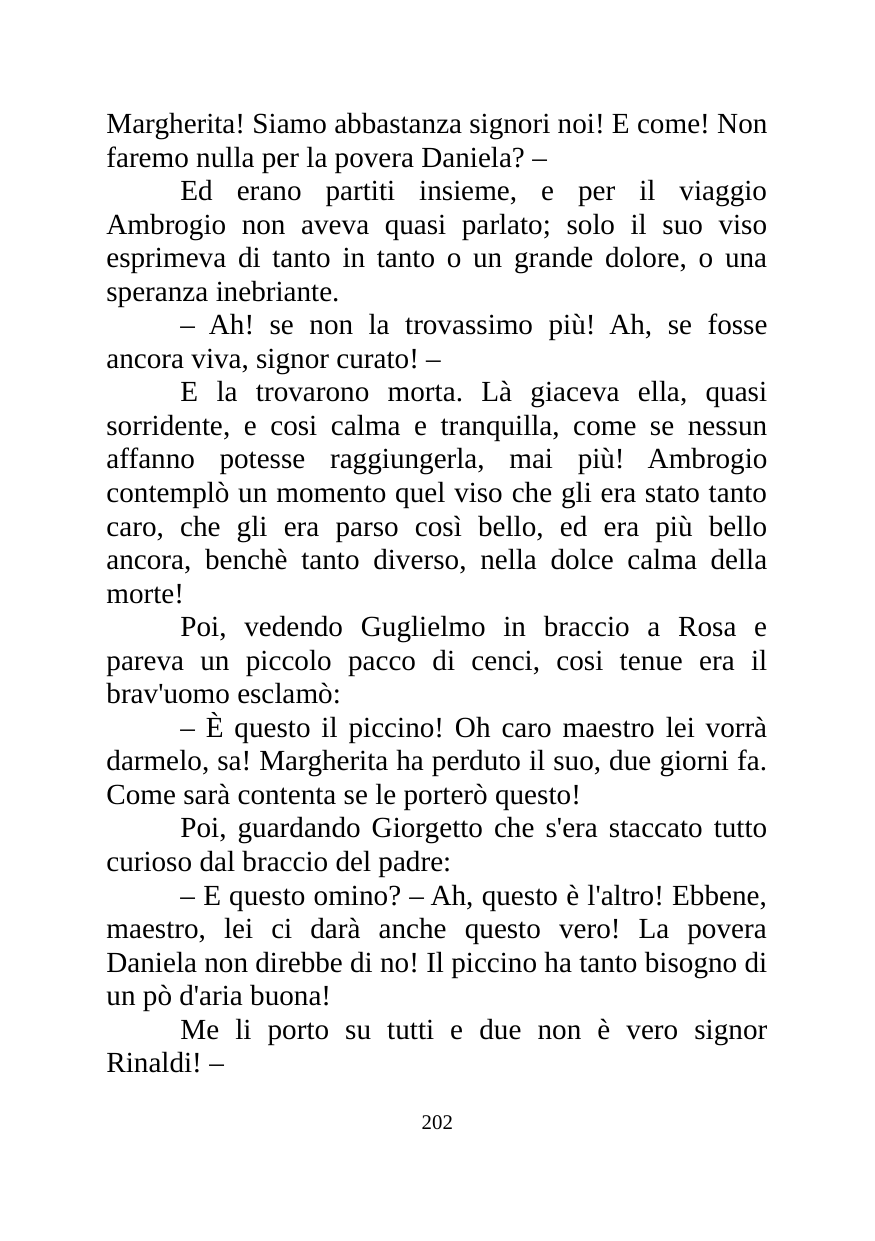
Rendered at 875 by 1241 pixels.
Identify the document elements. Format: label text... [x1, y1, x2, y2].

text E la trovarono morta. Là giaceva ella, quasi sorridente, e cosi calma e tranquilla, come se nessun affanno potesse raggiungerla, mai più! Ambrogio contemplò un momento quel viso che gli era stato tanto caro, che gli era parso così bello, ed era più bello ancora, benchè tanto diverso, nella dolce calma della morte! [106, 374, 768, 609]
text – È questo il piccino! Oh caro maestro lei vorrà darmelo, sa! Margherita ha perduto il suo, due giorni fa. Come sarà contenta se le porterò questo! [106, 710, 768, 811]
text Me li porto su tutti e due non è vero signor Rinaldi! – [106, 1012, 768, 1079]
text – Ah! se non la trovassimo più! Ah, se fosse ancora viva, signor curato! – [106, 307, 768, 374]
text – E questo omino? – Ah, questo è l'altro! Ebbene, maestro, lei ci darà anche questo vero! La povera Daniela non direbbe di no! Il piccino ha tanto bisogno di un pò d'aria buona! [106, 878, 768, 1012]
text Ed erano partiti insieme, e per il viaggio Ambrogio non aveva quasi parlato; solo il suo viso esprimeva di tanto in tanto o un grande dolore, o una speranza inebriante. [106, 173, 768, 307]
text Poi, vedendo Guglielmo in braccio a Rosa e pareva un piccolo pacco di cenci, cosi tenue era il brav'uomo esclamò: [106, 609, 768, 710]
text Poi, guardando Giorgetto che s'era staccato tutto curioso dal braccio del padre: [106, 811, 768, 878]
text Margherita! Siamo abbastanza signori noi! E come! Non faremo nulla per la povera Daniela? – [106, 106, 768, 173]
